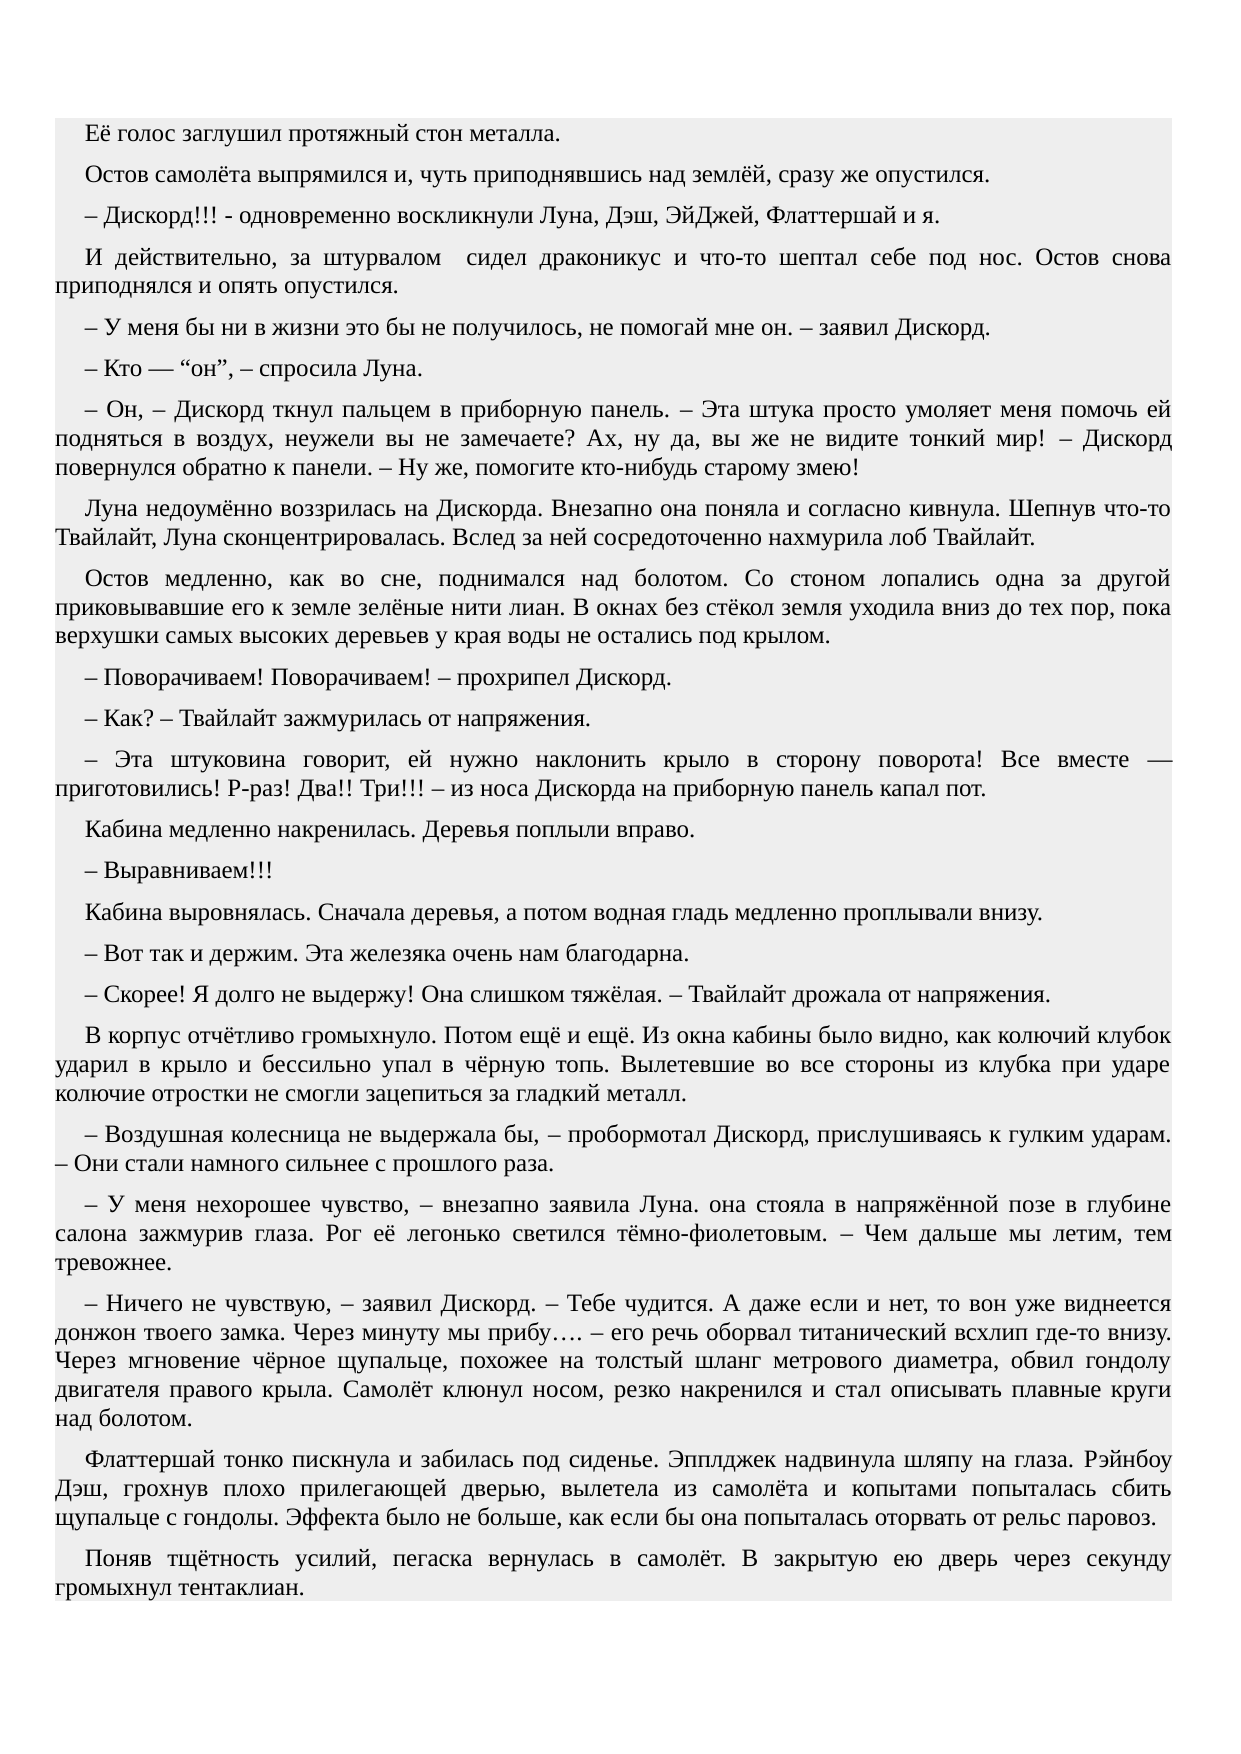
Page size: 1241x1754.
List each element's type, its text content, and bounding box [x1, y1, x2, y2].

text Кабина выровнялась. Сначала деревья, а потом водная гладь медленно проплывали внизу. [55, 897, 1172, 926]
text – У меня бы ни в жизни это бы не получилось, не помогай мне он. – заявил Дискорд. [55, 312, 1172, 341]
text – Вот так и держим. Эта железяка очень нам благодарна. [55, 938, 1172, 967]
text Луна недоумённо воззрилась на Дискорда. Внезапно она поняла и согласно кивнула. Шепнув что-то Твайлайт, Луна сконцентрировалась. Вслед за ней сосредоточенно нахмурила лоб Твайлайт. [55, 493, 1172, 551]
text – Ничего не чувствую, – заявил Дискорд. – Тебе чудится. А даже если и нет, то вон уже виднеется донжон твоего замка. Через минуту мы прибу…. – его речь оборвал титанический всхлип где-то внизу. Через мгновение чёрное щупальце, похожее на толстый шланг метрового диаметра, обвил гондолу двигателя правого крыла. Самолёт клюнул носом, резко накренился и стал описывать плавные круги над болотом. [55, 1288, 1172, 1432]
text В корпус отчётливо громыхнуло. Потом ещё и ещё. Из окна кабины было видно, как колючий клубок ударил в крыло и бессильно упал в чёрную топь. Вылетевшие во все стороны из клубка при ударе колючие отростки не смогли зацепиться за гладкий металл. [55, 1021, 1172, 1107]
text Флаттершай тонко пискнула и забилась под сиденье. Эпплджек надвинула шляпу на глаза. Рэйнбоу Дэш, грохнув плохо прилегающей дверью, вылетела из самолёта и копытами попыталась сбить щупальце с гондолы. Эффекта было не больше, как если бы она попыталась оторвать от рельс паровоз. [55, 1444, 1172, 1531]
text – Как? – Твайлайт зажмурилась от напряжения. [55, 703, 1172, 732]
text – Кто — “он”, – спросила Луна. [55, 353, 1172, 382]
text И действительно, за штурвалом сидел драконикус и что-то шептал себе под нос. Остов снова приподнялся и опять опустился. [55, 242, 1172, 299]
text Её голос заглушил протяжный стон металла. [55, 118, 1172, 147]
text – Эта штуковина говорит, ей нужно наклонить крыло в сторону поворота! Все вместе — приготовились! Р-раз! Два!! Три!!! – из носа Дискорда на приборную панель капал пот. [55, 744, 1172, 802]
text Поняв тщётность усилий, пегаска вернулась в самолёт. В закрытую ею дверь через секунду громыхнул тентаклиан. [55, 1543, 1172, 1601]
text – Воздушная колесница не выдержала бы, – пробормотал Дискорд, прислушиваясь к гулким ударам. – Они стали намного сильнее с прошлого раза. [55, 1119, 1172, 1177]
text – Поворачиваем! Поворачиваем! – прохрипел Дискорд. [55, 662, 1172, 691]
text Остов самолёта выпрямился и, чуть приподнявшись над землёй, сразу же опустился. [55, 159, 1172, 188]
text Остов медленно, как во сне, поднимался над болотом. Со стоном лопались одна за другой приковывавшие его к земле зелёные нити лиан. В окнах без стёкол земля уходила вниз до тех пор, пока верхушки самых высоких деревьев у края воды не остались под крылом. [55, 563, 1172, 649]
text – Выравниваем!!! [55, 856, 1172, 884]
text – Он, – Дискорд ткнул пальцем в приборную панель. – Эта штука просто умоляет меня помочь ей подняться в воздух, неужели вы не замечаете? Ах, ну да, вы же не видите тонкий мир! – Дискорд повернулся обратно к панели. – Ну же, помогите кто-нибудь старому змею! [55, 394, 1172, 481]
text – У меня нехорошее чувство, – внезапно заявила Луна. она стояла в напряжённой позе в глубине салона зажмурив глаза. Рог её легонько светился тёмно-фиолетовым. – Чем дальше мы летим, тем тревожнее. [55, 1189, 1172, 1276]
text Кабина медленно накренилась. Деревья поплыли вправо. [55, 814, 1172, 843]
text – Дискорд!!! - одновременно воскликнули Луна, Дэш, ЭйДжей, Флаттершай и я. [55, 201, 1172, 229]
text – Скорее! Я долго не выдержу! Она слишком тяжёлая. – Твайлайт дрожала от напряжения. [55, 979, 1172, 1008]
